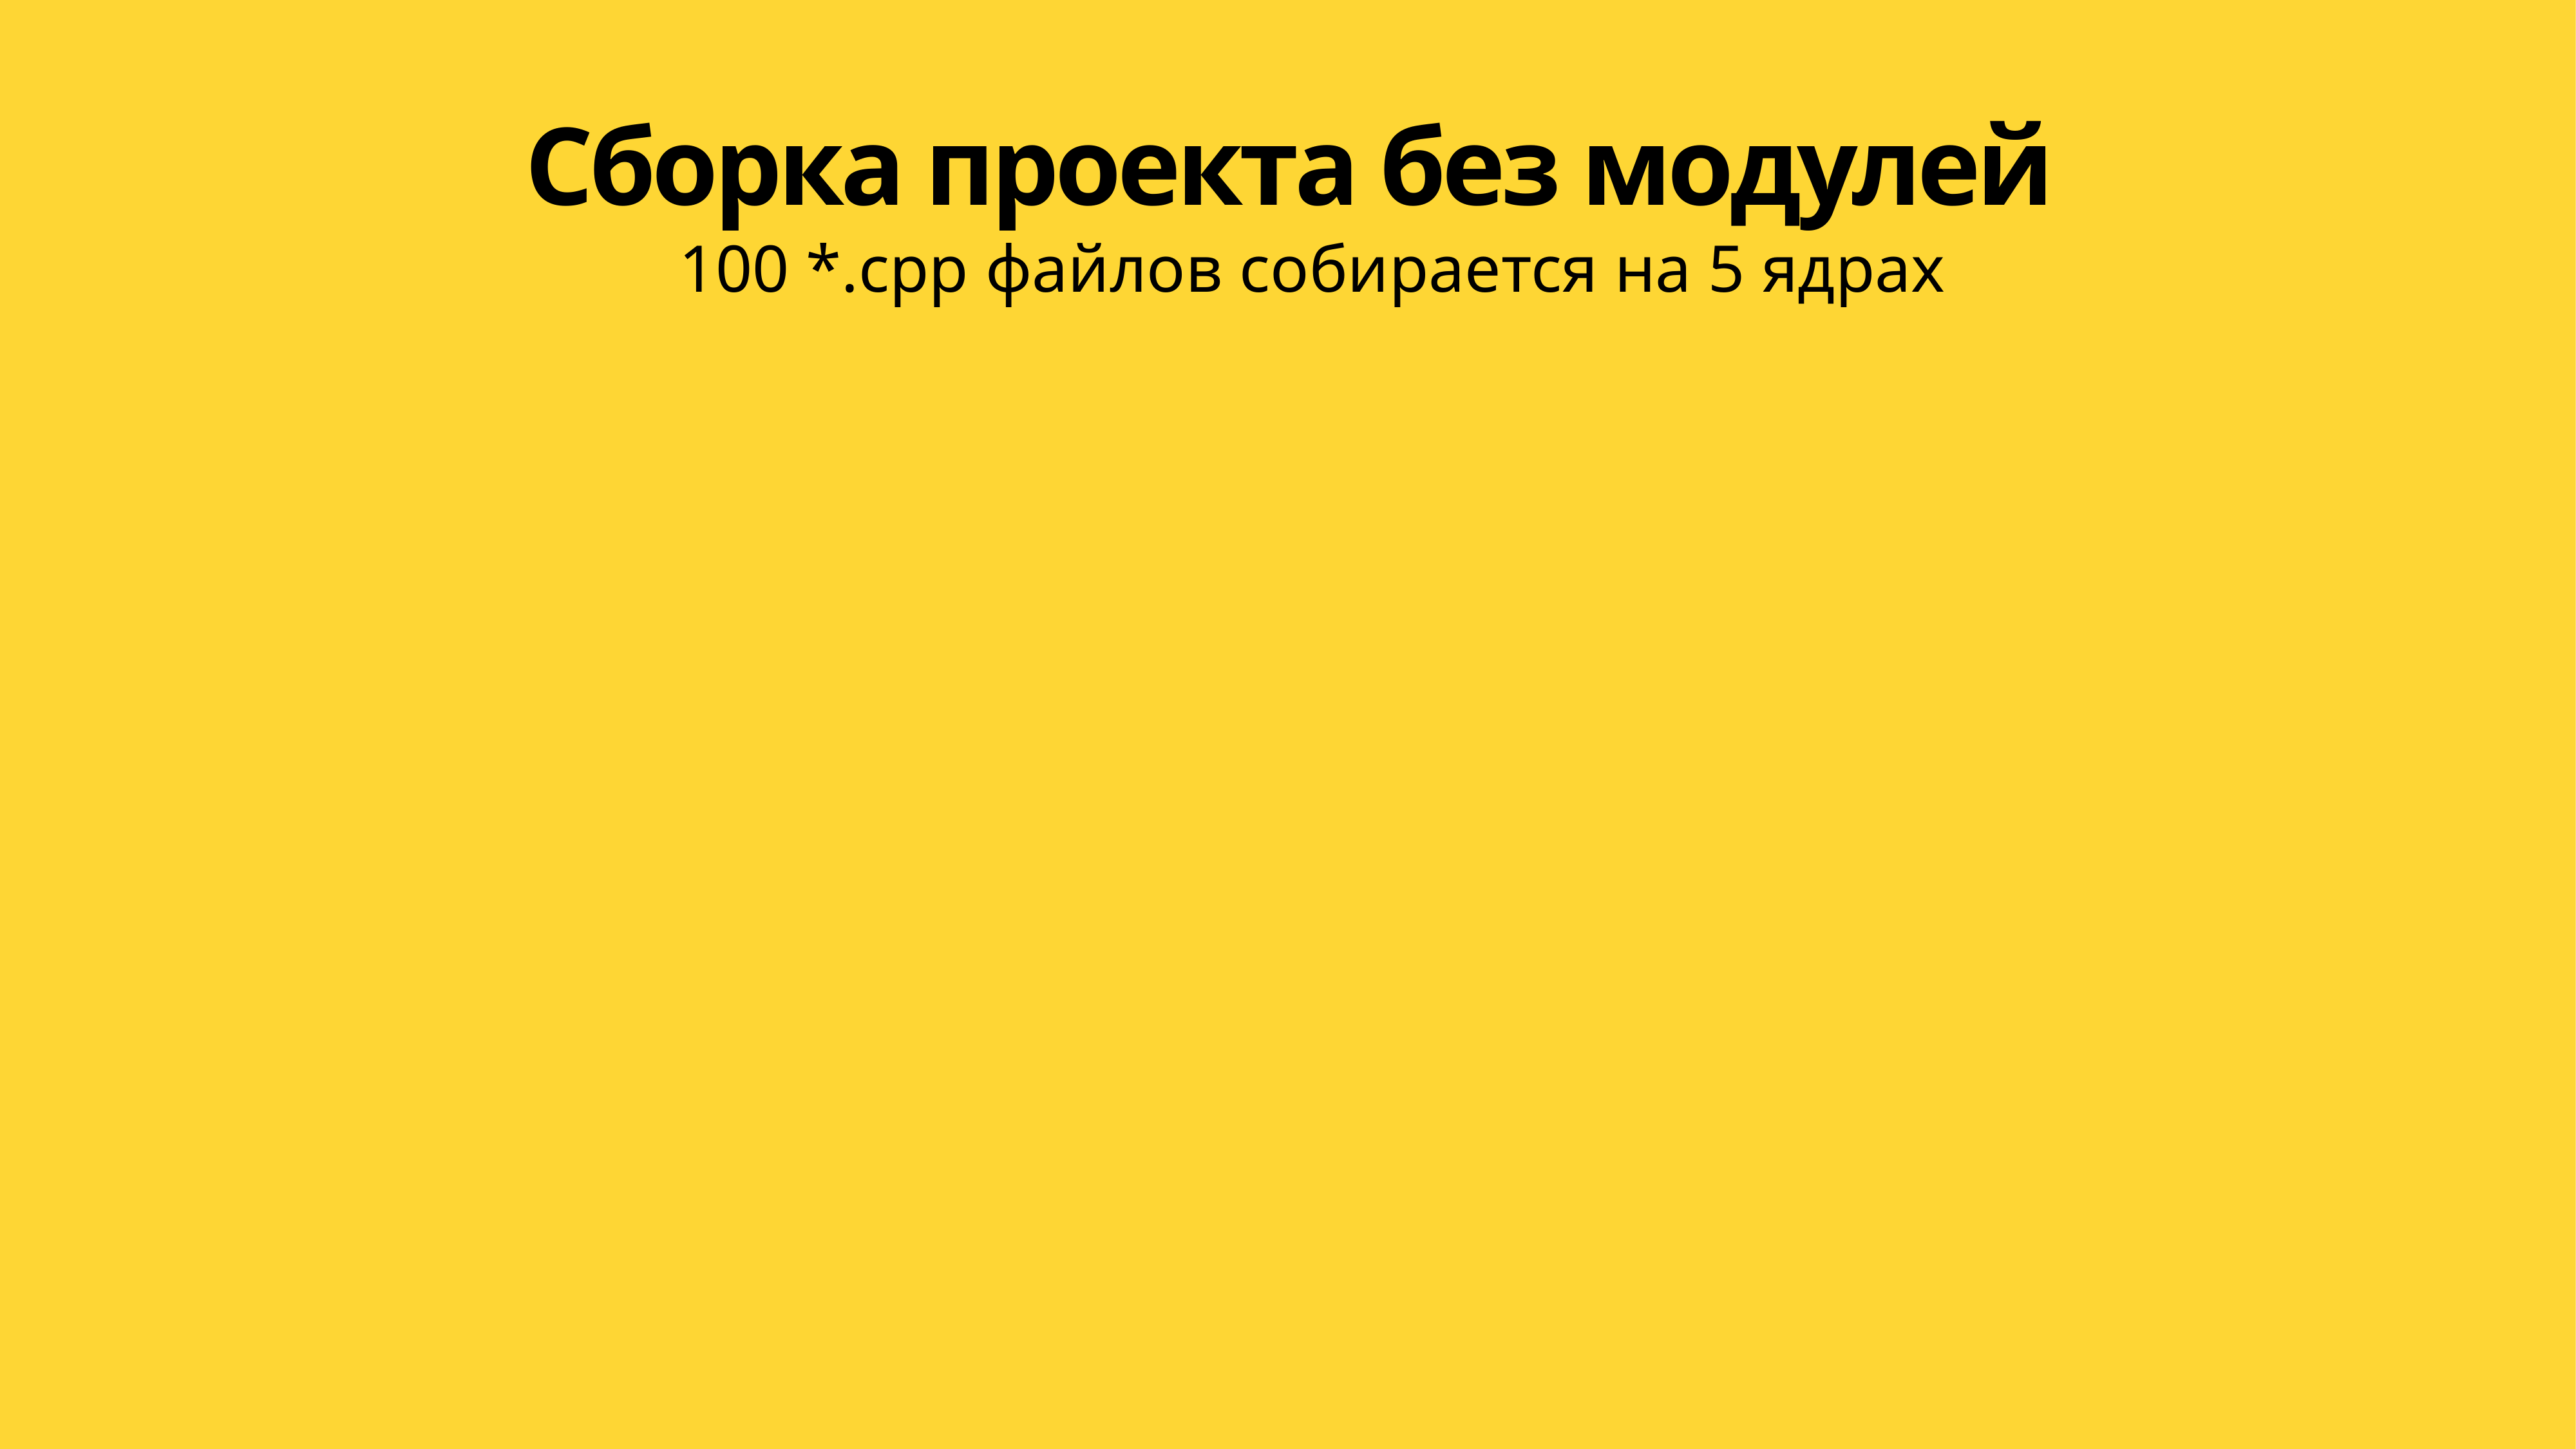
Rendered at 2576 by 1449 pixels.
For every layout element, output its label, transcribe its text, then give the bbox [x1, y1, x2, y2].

title Сборка проекта без модулей [106, 101, 2473, 228]
list 100 *.cpp файлов собирается на 5 ядрах [106, 228, 2473, 291]
